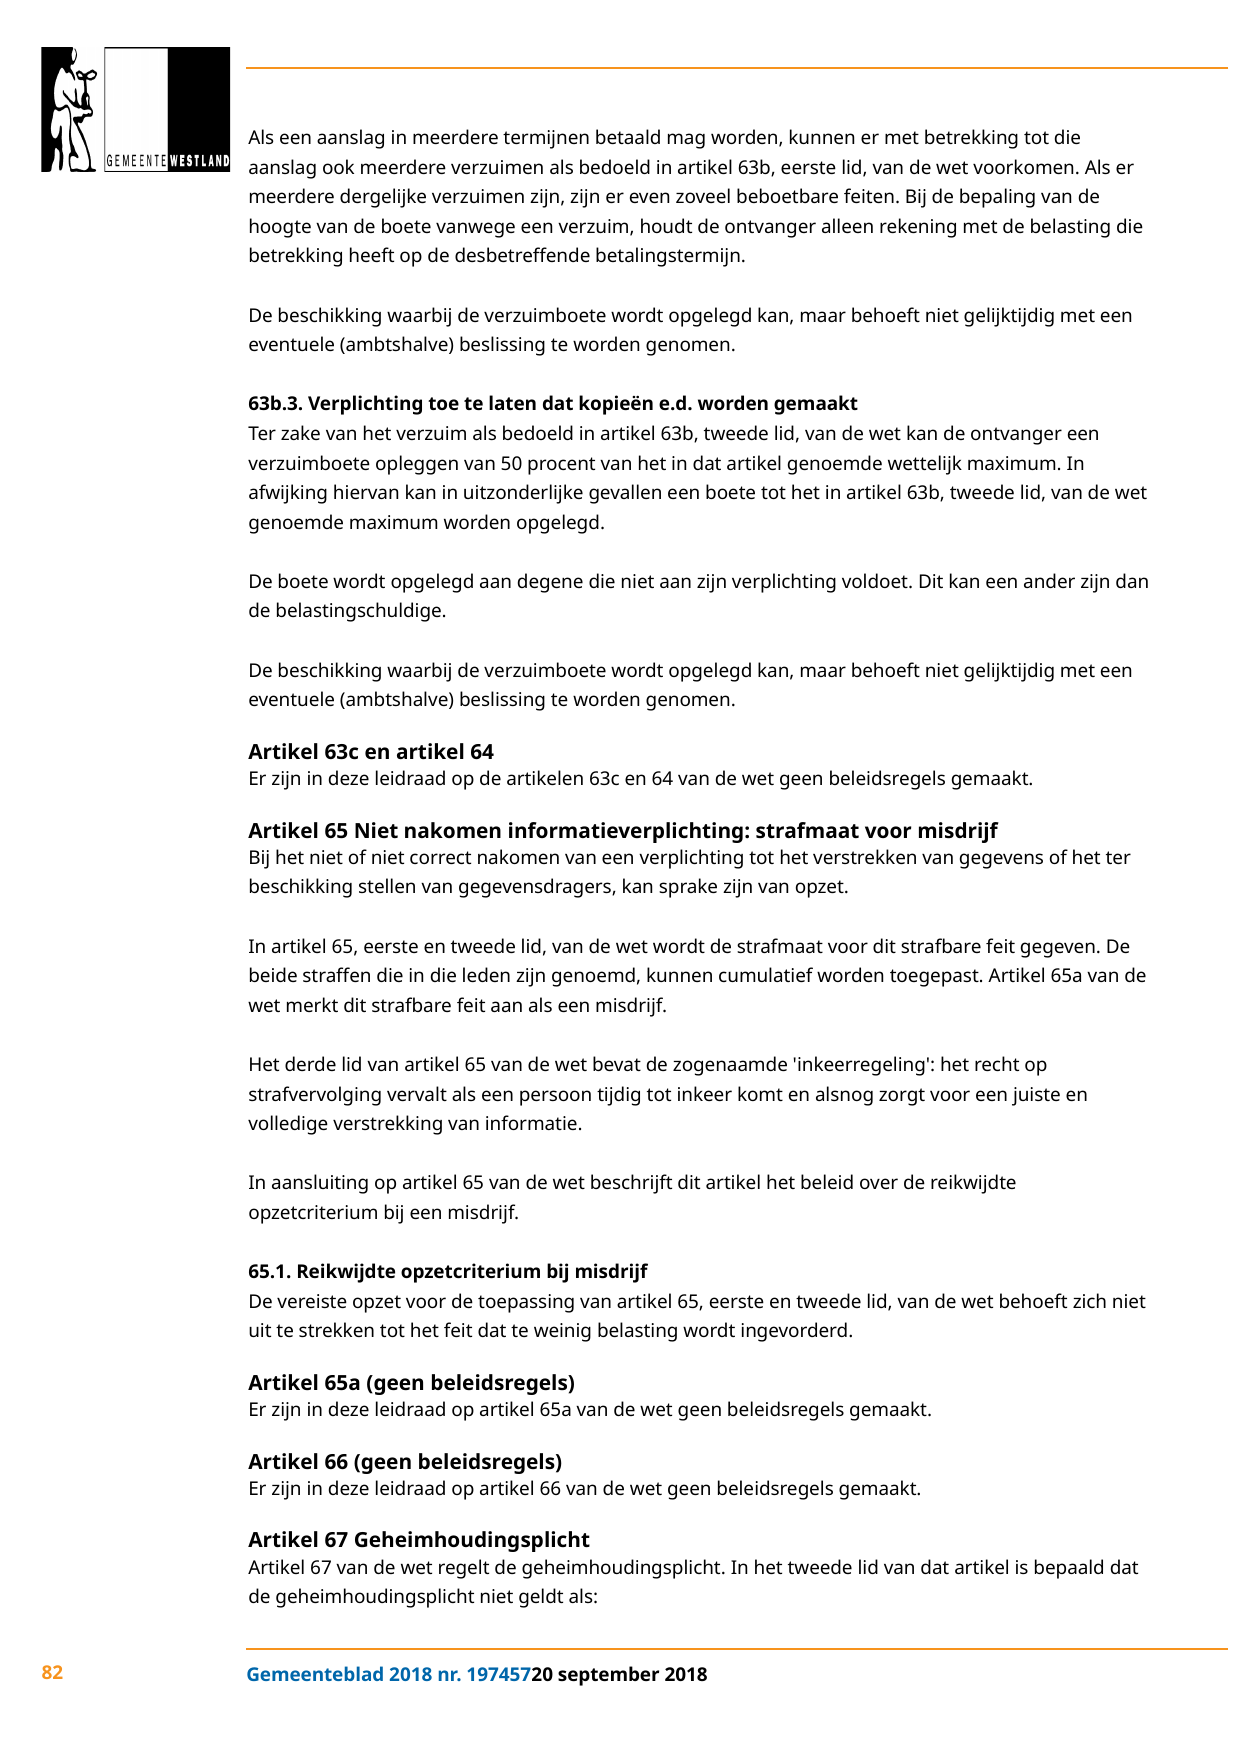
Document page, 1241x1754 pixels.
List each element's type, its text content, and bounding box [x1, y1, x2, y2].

text De boete wordt opgelegd aan degene die niet aan zijn verplichting voldoet. Dit kan een ander zijn dan de belastingschuldige. [248, 568, 1152, 623]
text Artikel 65a (geen beleidsregels) [248, 1368, 1152, 1396]
text De beschikking waarbij de verzuimboete wordt opgelegd kan, maar behoeft niet gelijktijdig met een eventuele (ambtshalve) beslissing te worden genomen. [248, 657, 1152, 712]
text Als een aanslag in meerdere termijnen betaald mag worden, kunnen er met betrekking tot die aanslag ook meerdere verzuimen als bedoeld in artikel 63b, eerste lid, van de wet voorkomen. Als er meerdere dergelijke verzuimen zijn, zijn er even zoveel beboetbare feiten. Bij de bepaling van de hoogte van de boete vanwege een verzuim, houdt de ontvanger alleen rekening met de belasting die betrekking heeft op de desbetreffende betalingstermijn. [248, 124, 1152, 268]
text Artikel 63c en artikel 64 [248, 737, 1152, 765]
text 63b.3. Verplichting toe te laten dat kopieën e.d. worden gemaakt [248, 391, 1152, 416]
text Artikel 65 Niet nakomen informatieverplichting: strafmaat voor misdrijf [248, 816, 1152, 844]
text De vereiste opzet voor de toepassing van artikel 65, eerste en tweede lid, van de wet behoeft zich niet uit te strekken tot het feit dat te weinig belasting wordt ingevorderd. [248, 1288, 1152, 1343]
text Er zijn in deze leidraad op de artikelen 63c en 64 van de wet geen beleidsregels gemaakt. [248, 765, 1152, 791]
text Artikel 66 (geen beleidsregels) [248, 1447, 1152, 1475]
text Er zijn in deze leidraad op artikel 66 van de wet geen beleidsregels gemaakt. [248, 1475, 1152, 1501]
text Artikel 67 Geheimhoudingsplicht [248, 1526, 1152, 1554]
text Artikel 67 van de wet regelt de geheimhoudingsplicht. In het tweede lid van dat artikel is bepaald dat de geheimhoudingsplicht niet geldt als: [248, 1554, 1152, 1609]
text 65.1. Reikwijdte opzetcriterium bij misdrijf [248, 1258, 1152, 1284]
text Er zijn in deze leidraad op artikel 65a van de wet geen beleidsregels gemaakt. [248, 1396, 1152, 1422]
text Bij het niet of niet correct nakomen van een verplichting tot het verstrekken van gegevens of het ter beschikking stellen van gegevensdragers, kan sprake zijn van opzet. [248, 844, 1152, 899]
text In artikel 65, eerste en tweede lid, van de wet wordt de strafmaat voor dit strafbare feit gegeven. De beide straffen die in die leden zijn genoemd, kunnen cumulatief worden toegepast. Artikel 65a van de wet merkt dit strafbare feit aan als een misdrijf. [248, 933, 1152, 1018]
text De beschikking waarbij de verzuimboete wordt opgelegd kan, maar behoeft niet gelijktijdig met een eventuele (ambtshalve) beslissing te worden genomen. [248, 302, 1152, 357]
text In aansluiting op artikel 65 van de wet beschrijft dit artikel het beleid over de reikwijdte opzetcriterium bij een misdrijf. [248, 1169, 1152, 1225]
text Het derde lid van artikel 65 van de wet bevat de zogenaamde 'inkeerregeling': het recht op strafvervolging vervalt als een persoon tijdig tot inkeer komt en alsnog zorgt voor een juiste en volledige verstrekking van informatie. [248, 1051, 1152, 1136]
text Ter zake van het verzuim als bedoeld in artikel 63b, tweede lid, van de wet kan de ontvanger een verzuimboete opleggen van 50 procent van het in dat artikel genoemde wettelijk maximum. In afwijking hiervan kan in uitzonderlijke gevallen een boete tot het in artikel 63b, tweede lid, van de wet genoemde maximum worden opgelegd. [248, 420, 1152, 535]
picture [41, 47, 231, 172]
